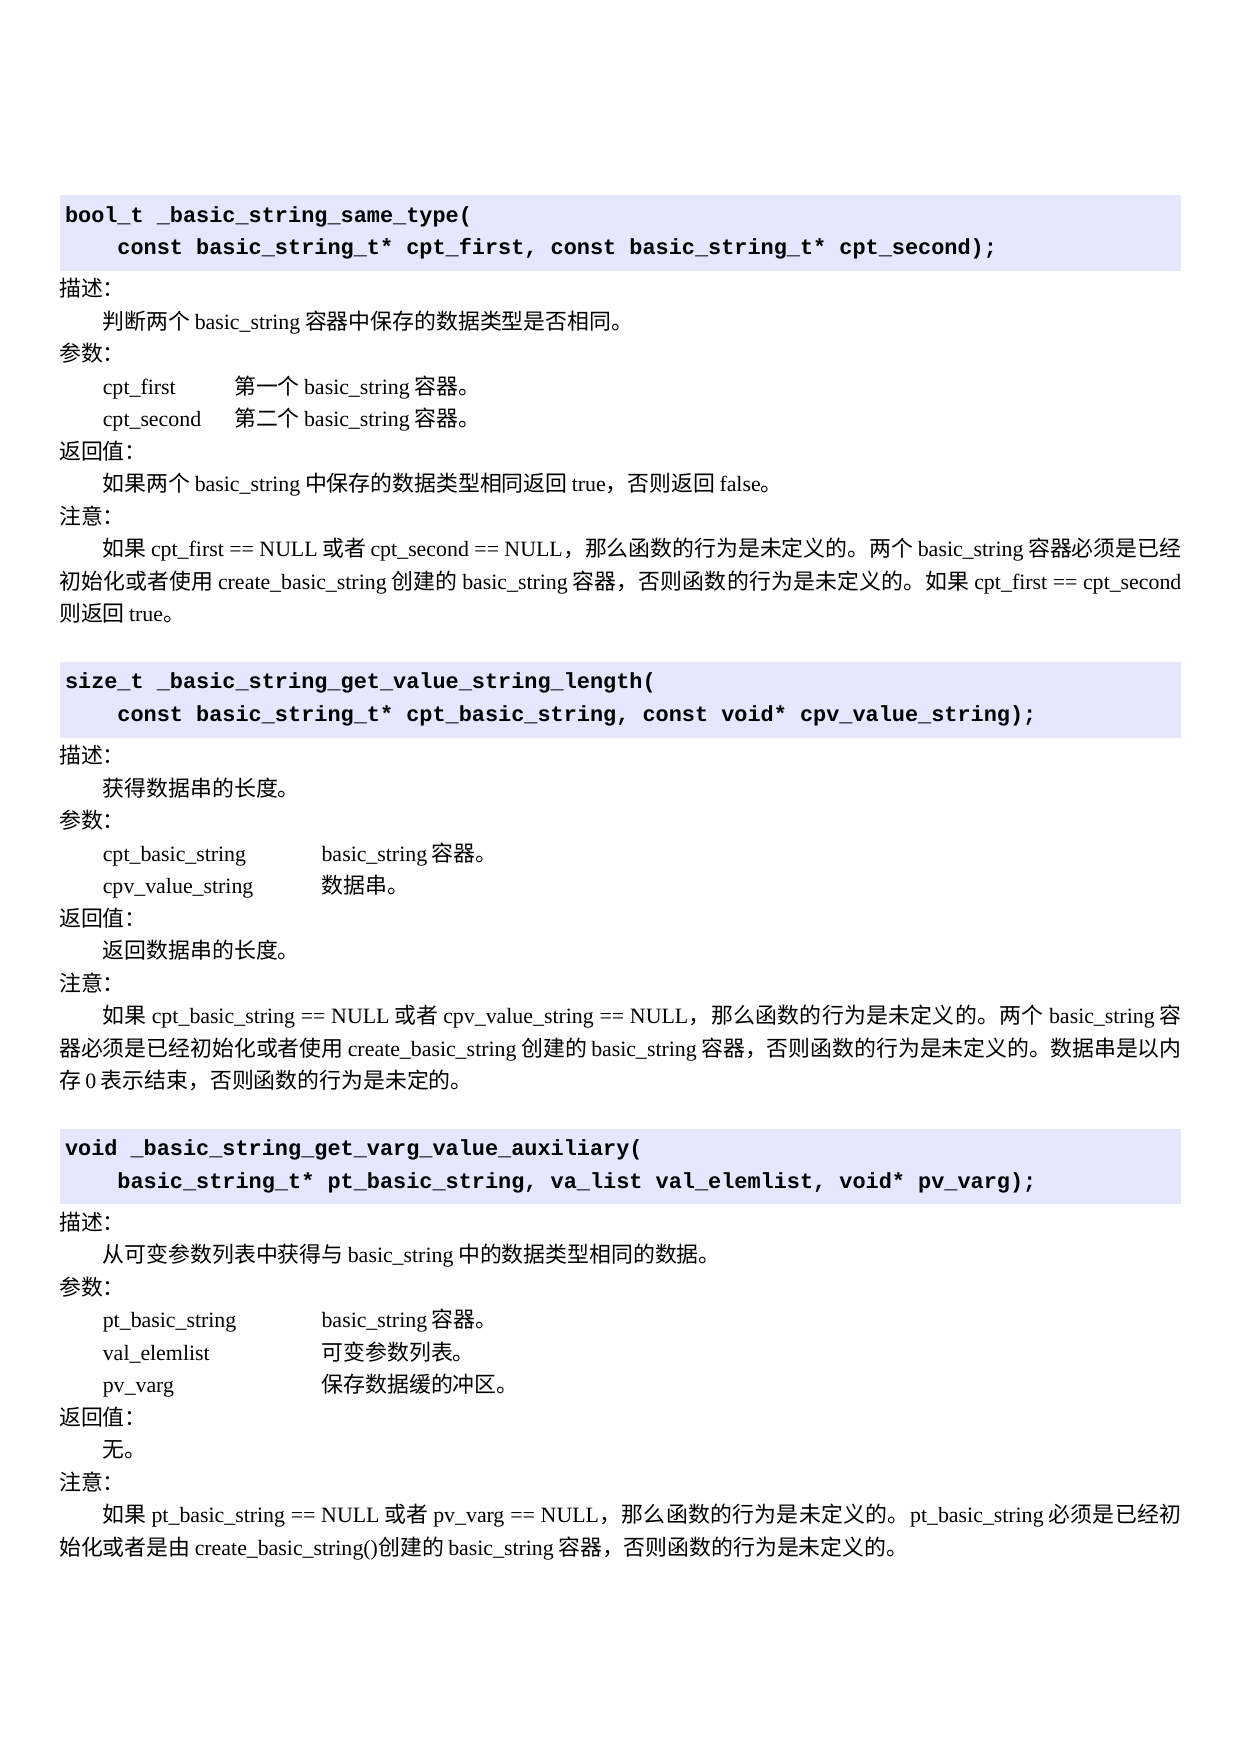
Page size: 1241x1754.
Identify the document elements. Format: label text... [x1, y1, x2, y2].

text 获得数据串的长度。 [59, 770, 1181, 803]
table_header bool_t _basic_string_same_type( const basic_string_t* cpt_first, const basic_string_t* cpt_second); [60, 195, 1181, 271]
text 返回值： [59, 1399, 1181, 1432]
table_header size_t _basic_string_get_value_string_length( const basic_string_t* cpt_basic_string, const void* cpv_value_string); [60, 662, 1181, 738]
text cpt_basic_string basic_string容器。 [59, 835, 1181, 868]
text 如果cpt_first == NULL或者cpt_second == NULL，那么函数的行为是未定义的。两个basic_string容器必须是已经初始化或者使用create_basic_string创建的basic_string容器，否则函数的行为是未定义的。如果cpt_first == cpt_second则返回true。 [59, 531, 1181, 628]
text cpt_second 第二个basic_string容器。 [59, 401, 1181, 433]
text 描述： [59, 1205, 1181, 1237]
text 参数： [59, 1269, 1181, 1302]
text 判断两个basic_string容器中保存的数据类型是否相同。 [59, 303, 1181, 336]
text 描述： [59, 272, 1181, 303]
text 返回值： [59, 900, 1181, 933]
text 如果两个basic_string中保存的数据类型相同返回true，否则返回false。 [59, 466, 1181, 498]
text cpv_value_string 数据串。 [59, 868, 1181, 900]
text 参数： [59, 803, 1181, 835]
text pt_basic_string basic_string容器。 [59, 1302, 1181, 1334]
text 如果pt_basic_string == NULL或者pv_varg == NULL，那么函数的行为是未定义的。pt_basic_string必须是已经初始化或者是由create_basic_string()创建的basic_string容器，否则函数的行为是未定义的。 [59, 1497, 1181, 1562]
text cpt_first 第一个basic_string容器。 [59, 368, 1181, 401]
text 注意： [59, 1464, 1181, 1497]
text 参数： [59, 336, 1181, 368]
text 描述： [59, 739, 1181, 770]
text 从可变参数列表中获得与basic_string中的数据类型相同的数据。 [59, 1237, 1181, 1269]
text 注意： [59, 965, 1181, 998]
text 无。 [59, 1432, 1181, 1464]
text 返回值： [59, 433, 1181, 466]
text 返回数据串的长度。 [59, 933, 1181, 965]
text pv_varg 保存数据缓的冲区。 [59, 1367, 1181, 1399]
text val_elemlist 可变参数列表。 [59, 1334, 1181, 1367]
table_header void _basic_string_get_varg_value_auxiliary( basic_string_t* pt_basic_string, va_list val_elemlist, void* pv_varg); [60, 1129, 1181, 1204]
text 注意： [59, 498, 1181, 531]
text 如果cpt_basic_string == NULL或者cpv_value_string == NULL，那么函数的行为是未定义的。两个basic_string容器必须是已经初始化或者使用create_basic_string创建的basic_string容器，否则函数的行为是未定义的。数据串是以内存0表示结束，否则函数的行为是未定的。 [59, 998, 1181, 1095]
